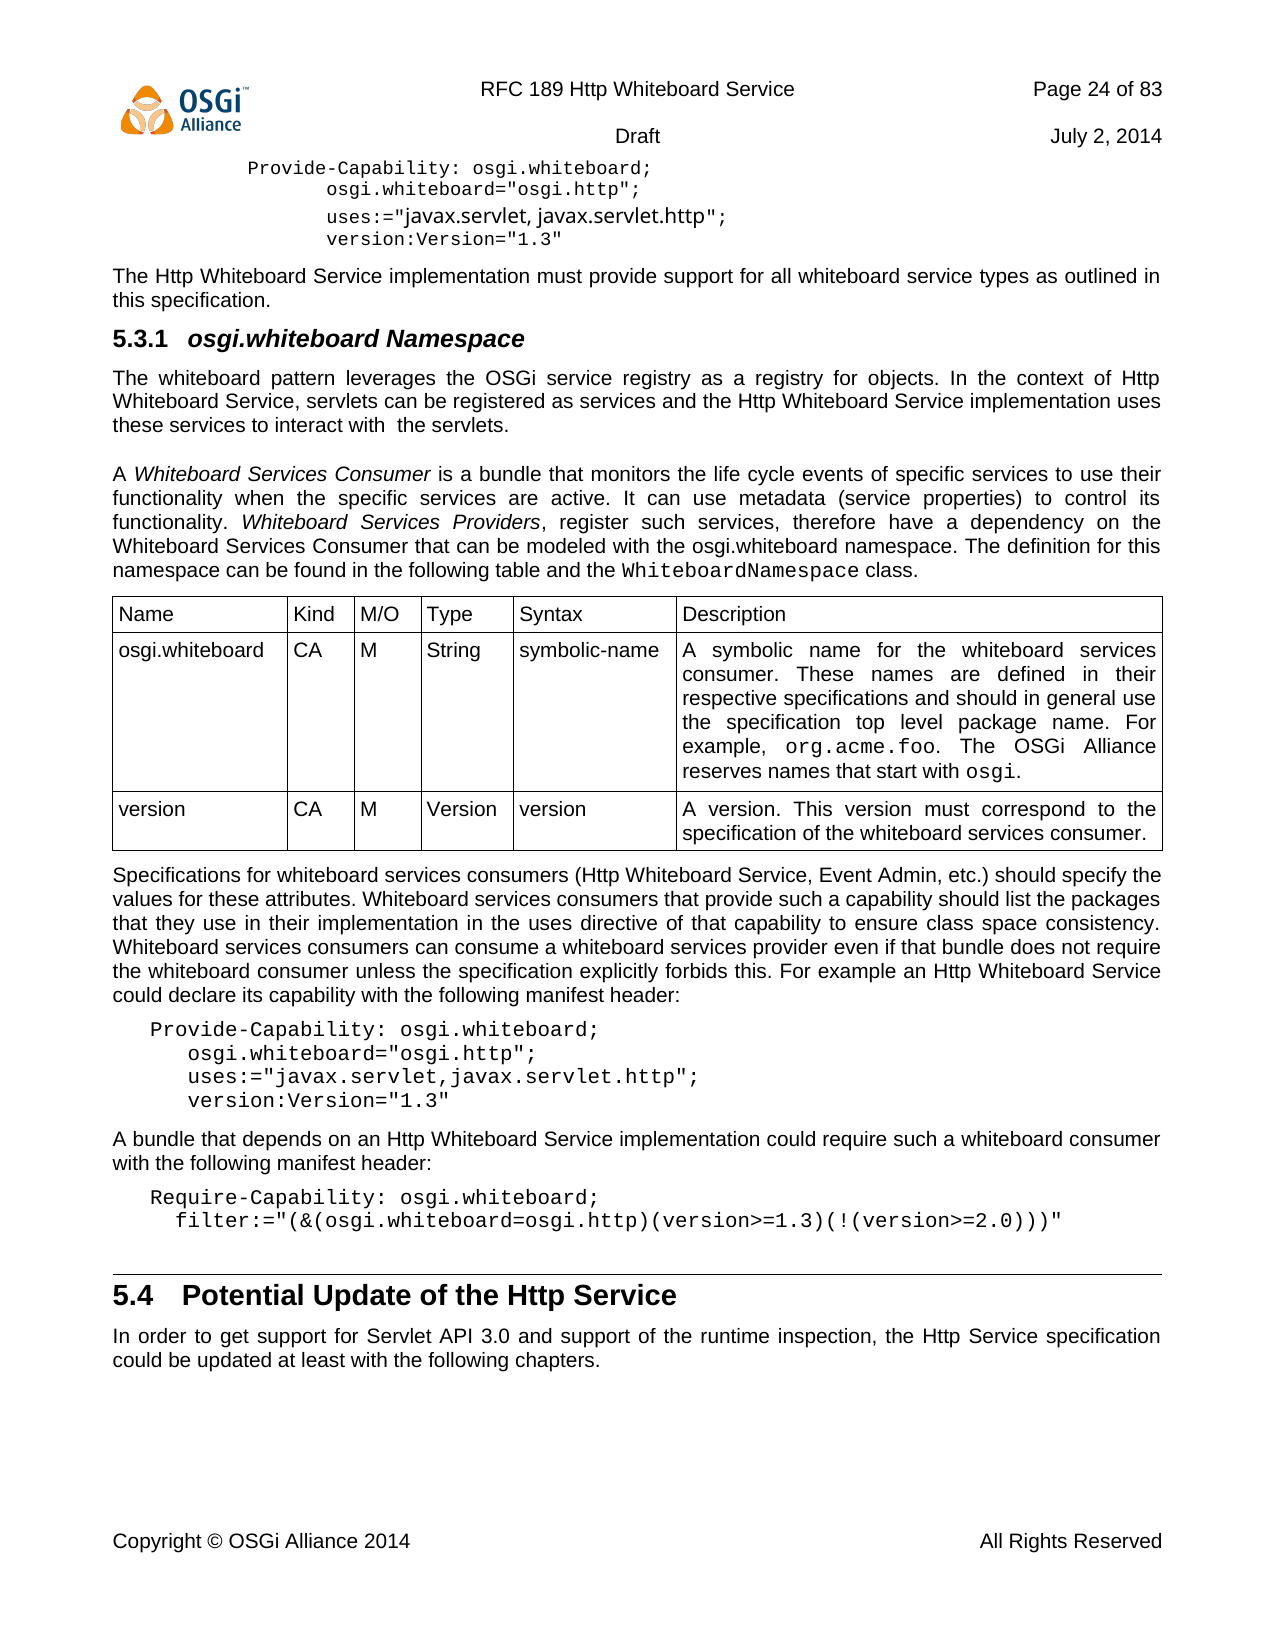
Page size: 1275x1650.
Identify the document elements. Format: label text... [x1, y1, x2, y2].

table_cell M [355, 633, 421, 791]
table_header Syntax [514, 597, 676, 632]
table_cell CA [288, 633, 354, 791]
table_cell CA [288, 792, 354, 850]
table_cell Version [422, 792, 513, 850]
table_cell String [422, 633, 513, 791]
text The Http Whiteboard Service implementation must provide support for all whiteboard service types as outlined in this specification. [112, 264, 1162, 312]
text version:Version="1.3" [112, 1090, 1162, 1114]
text In order to get support for Servlet API 3.0 and support of the runtime inspection, the Http Service specification could be updated at least with the following chapters. [112, 1323, 1162, 1371]
text Specifications for whiteboard services consumers (Http Whiteboard Service, Event Admin, etc.) should specify the values for these attributes. Whiteboard services consumers that provide such a capability should list the packages that they use in their implementation in the uses directive of that capability to ensure class space consistency. Whiteboard services consumers can consume a whiteboard services provider even if that bundle does not require the whiteboard consumer unless the specification explicitly forbids this. For example an Http Whiteboard Service could declare its capability with the following manifest header: [112, 863, 1162, 1007]
text Require-Capability: osgi.whiteboard; [112, 1187, 1162, 1210]
subtitle Potential Update of the Http Service [112, 1275, 1162, 1311]
text The whiteboard pattern leverages the OSGi service registry as a registry for objects. In the context of Http Whiteboard Service, servlets can be registered as services and the Http Whiteboard Service implementation uses these services to interact with the servlets. [112, 365, 1162, 437]
table_cell version [113, 792, 287, 850]
table_cell symbolic-name [514, 633, 676, 791]
text uses:="javax.servlet,javax.servlet.http"; [112, 1067, 1162, 1090]
table_header M/O [355, 597, 421, 632]
text Provide-Capability: osgi.whiteboard; [247, 159, 1162, 180]
table_cell A version. This version must correspond to the specification of the whiteboard services consumer. [677, 792, 1162, 850]
table_header Description [677, 597, 1162, 632]
subtitle osgi.whiteboard Namespace [112, 324, 1162, 353]
table_header Name [113, 597, 287, 632]
text filter:="(&(osgi.whiteboard=osgi.http)(version>=1.3)(!(version>=2.0)))" [112, 1210, 1162, 1234]
text A Whiteboard Services Consumer is a bundle that monitors the life cycle events of specific services to use their functionality when the specific services are active. It can use metadata (service properties) to control its functionality. Whiteboard Services Providers, register such services, therefore have a dependency on the Whiteboard Services Consumer that can be modeled with the osgi.whiteboard namespace. The definition for this namespace can be found in the following table and the WhiteboardNamespace class. [112, 462, 1162, 584]
text A bundle that depends on an Http Whiteboard Service implementation could require such a whiteboard consumer with the following manifest header: [112, 1126, 1162, 1174]
table_header Type [422, 597, 513, 632]
table_header Kind [288, 597, 354, 632]
text version:Version="1.3" [247, 230, 1162, 251]
table_cell A symbolic name for the whiteboard services consumer. These names are defined in their respective specifications and should in general use the specification top level package name. For example, org.acme.foo. The OSGi Alliance reserves names that start with osgi. [677, 633, 1162, 791]
picture [113, 78, 257, 142]
table_cell M [355, 792, 421, 850]
table_cell version [514, 792, 676, 850]
text Provide-Capability: osgi.whiteboard; [112, 1019, 1162, 1043]
table_cell osgi.whiteboard [113, 633, 287, 791]
text osgi.whiteboard="osgi.http"; [247, 180, 1162, 201]
text osgi.whiteboard="osgi.http"; [112, 1043, 1162, 1067]
text uses:="javax.servlet, javax.servlet.http"; [247, 201, 1162, 230]
